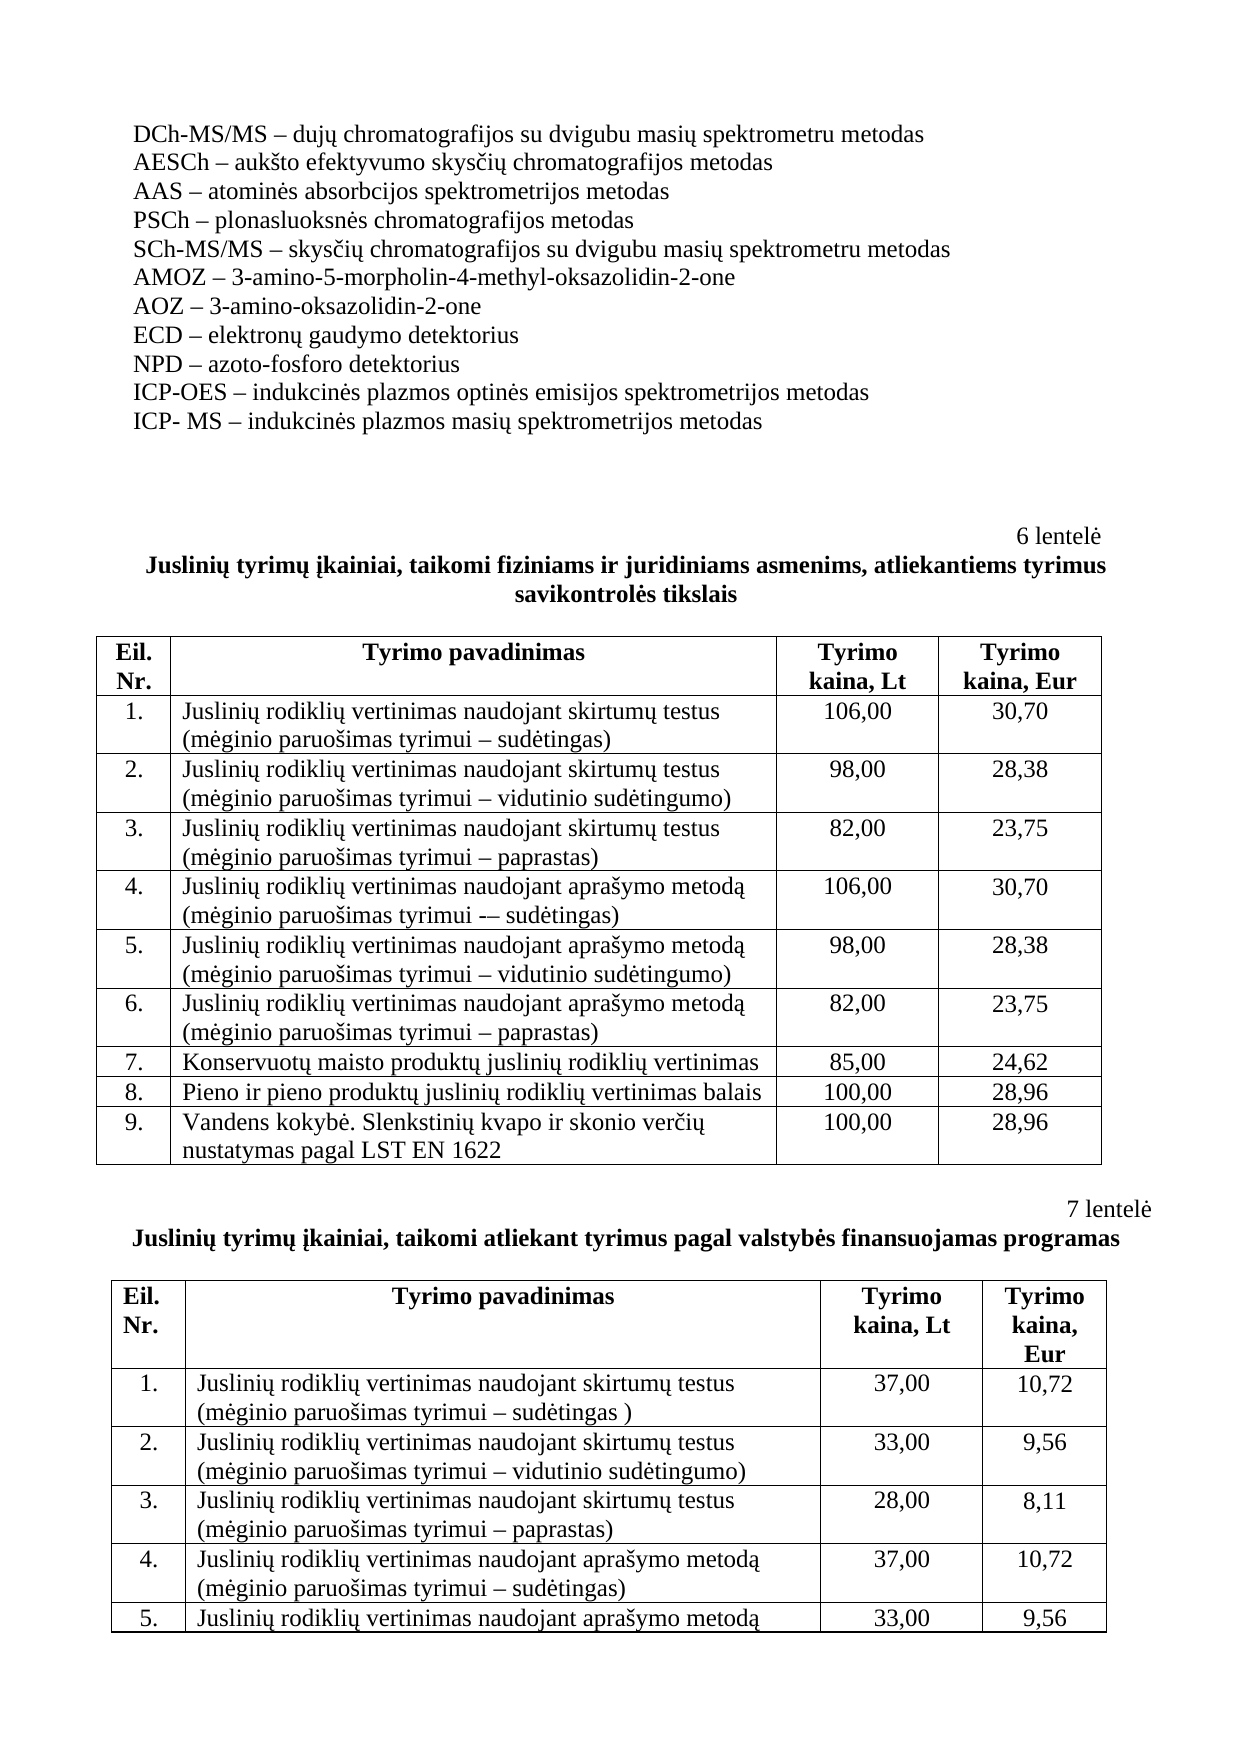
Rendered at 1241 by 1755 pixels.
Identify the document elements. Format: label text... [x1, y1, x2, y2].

table_cell 100,00 [777, 1107, 938, 1164]
table_cell 9,56 [983, 1427, 1106, 1484]
table_header Tyrimo pavadinimas [186, 1281, 820, 1367]
table_cell Juslinių rodiklių vertinimas naudojant skirtumų testus (mėginio paruošimas tyrimui – paprastas) [186, 1486, 820, 1543]
table_cell 30,70 [939, 696, 1101, 753]
table_cell 2. [97, 754, 170, 812]
table_cell 100,00 [777, 1077, 938, 1106]
table_header Tyrimo pavadinimas [171, 637, 776, 695]
table_cell 5. [112, 1603, 185, 1631]
table_cell 33,00 [821, 1427, 982, 1484]
table_cell 6. [97, 989, 170, 1046]
table_cell Juslinių rodiklių vertinimas naudojant skirtumų testus (mėginio paruošimas tyrimui – vidutinio sudėtingumo) [186, 1427, 820, 1484]
table_cell 37,00 [821, 1544, 982, 1602]
table_cell 24,62 [939, 1047, 1101, 1076]
table_cell Pieno ir pieno produktų juslinių rodiklių vertinimas balais [171, 1077, 776, 1106]
text Juslinių tyrimų įkainiai, taikomi fiziniams ir juridiniams asmenims, atliekantiems tyrimus savikontrolės tikslais [100, 550, 1152, 607]
text ICP- MS – indukcinės plazmos masių spektrometrijos metodas [100, 406, 1152, 435]
text AMOZ – 3-amino-5-morpholin-4-methyl-oksazolidin-2-one [100, 262, 1152, 291]
text AOZ – 3-amino-oksazolidin-2-one [100, 291, 1152, 320]
table_cell 28,38 [939, 754, 1101, 812]
table_cell 106,00 [777, 871, 938, 929]
table_cell Juslinių rodiklių vertinimas naudojant aprašymo metodą (mėginio paruošimas tyrimui – paprastas) [171, 989, 776, 1046]
text AESCh – aukšto efektyvumo skysčių chromatografijos metodas [100, 147, 1152, 176]
table_cell 33,00 [821, 1603, 982, 1631]
table_cell 28,38 [939, 930, 1101, 987]
table_cell 82,00 [777, 989, 938, 1046]
table_header Eil. Nr. [112, 1281, 185, 1367]
table_cell 7. [97, 1047, 170, 1076]
table_header Tyrimo kaina, Eur [939, 637, 1101, 695]
table_cell 3. [97, 813, 170, 870]
table_cell 98,00 [777, 754, 938, 812]
table_cell 5. [97, 930, 170, 987]
table_cell Juslinių rodiklių vertinimas naudojant aprašymo metodą (mėginio paruošimas tyrimui – sudėtingas) [186, 1544, 820, 1602]
table_header Tyrimo kaina, Eur [983, 1281, 1106, 1367]
text PSCh – plonasluoksnės chromatografijos metodas [100, 205, 1152, 234]
text AAS – atominės absorbcijos spektrometrijos metodas [100, 176, 1152, 205]
table_cell 10,72 [983, 1544, 1106, 1602]
text ICP-OES – indukcinės plazmos optinės emisijos spektrometrijos metodas [100, 377, 1152, 406]
table_header Tyrimo kaina, Lt [777, 637, 938, 695]
table_cell Juslinių rodiklių vertinimas naudojant aprašymo metodą (mėginio paruošimas tyrimui -– sudėtingas) [171, 871, 776, 929]
text 7 lentelė [100, 1194, 1152, 1223]
table_cell Konservuotų maisto produktų juslinių rodiklių vertinimas [171, 1047, 776, 1076]
table_cell Juslinių rodiklių vertinimas naudojant skirtumų testus (mėginio paruošimas tyrimui – sudėtingas ) [186, 1369, 820, 1426]
table_cell 28,00 [821, 1486, 982, 1543]
table_cell 1. [97, 696, 170, 753]
table_header Eil. Nr. [97, 637, 170, 695]
table_cell 4. [97, 871, 170, 929]
table_cell Juslinių rodiklių vertinimas naudojant aprašymo metodą [186, 1603, 820, 1631]
table_cell 4. [112, 1544, 185, 1602]
table_cell 3. [112, 1486, 185, 1543]
table_cell 10,72 [983, 1369, 1106, 1426]
table_cell 37,00 [821, 1369, 982, 1426]
table_cell 28,96 [939, 1077, 1101, 1106]
table_cell 23,75 [939, 813, 1101, 870]
table_cell 8,11 [983, 1486, 1106, 1543]
text SCh-MS/MS – skysčių chromatografijos su dvigubu masių spektrometru metodas [100, 234, 1152, 262]
table_cell 98,00 [777, 930, 938, 987]
table_cell 106,00 [777, 696, 938, 753]
table_cell 23,75 [939, 989, 1101, 1046]
text DCh-MS/MS – dujų chromatografijos su dvigubu masių spektrometru metodas [100, 119, 1152, 147]
table_cell Juslinių rodiklių vertinimas naudojant skirtumų testus (mėginio paruošimas tyrimui – paprastas) [171, 813, 776, 870]
text ECD – elektronų gaudymo detektorius [100, 320, 1152, 349]
table_cell 8. [97, 1077, 170, 1106]
table_cell 1. [112, 1369, 185, 1426]
table_cell Vandens kokybė. Slenkstinių kvapo ir skonio verčių nustatymas pagal LST EN 1622 [171, 1107, 776, 1164]
text 6 lentelė [100, 521, 1152, 550]
table_cell 85,00 [777, 1047, 938, 1076]
table_cell Juslinių rodiklių vertinimas naudojant aprašymo metodą (mėginio paruošimas tyrimui – vidutinio sudėtingumo) [171, 930, 776, 987]
table_cell 30,70 [939, 871, 1101, 929]
text NPD – azoto-fosforo detektorius [100, 349, 1152, 377]
table_header Tyrimo kaina, Lt [821, 1281, 982, 1367]
table_cell 2. [112, 1427, 185, 1484]
table_cell 82,00 [777, 813, 938, 870]
table_cell 28,96 [939, 1107, 1101, 1164]
table_cell 9. [97, 1107, 170, 1164]
table_cell Juslinių rodiklių vertinimas naudojant skirtumų testus (mėginio paruošimas tyrimui – sudėtingas) [171, 696, 776, 753]
table_cell Juslinių rodiklių vertinimas naudojant skirtumų testus (mėginio paruošimas tyrimui – vidutinio sudėtingumo) [171, 754, 776, 812]
table_cell 9,56 [983, 1603, 1106, 1631]
text Juslinių tyrimų įkainiai, taikomi atliekant tyrimus pagal valstybės finansuojamas programas [100, 1223, 1152, 1251]
